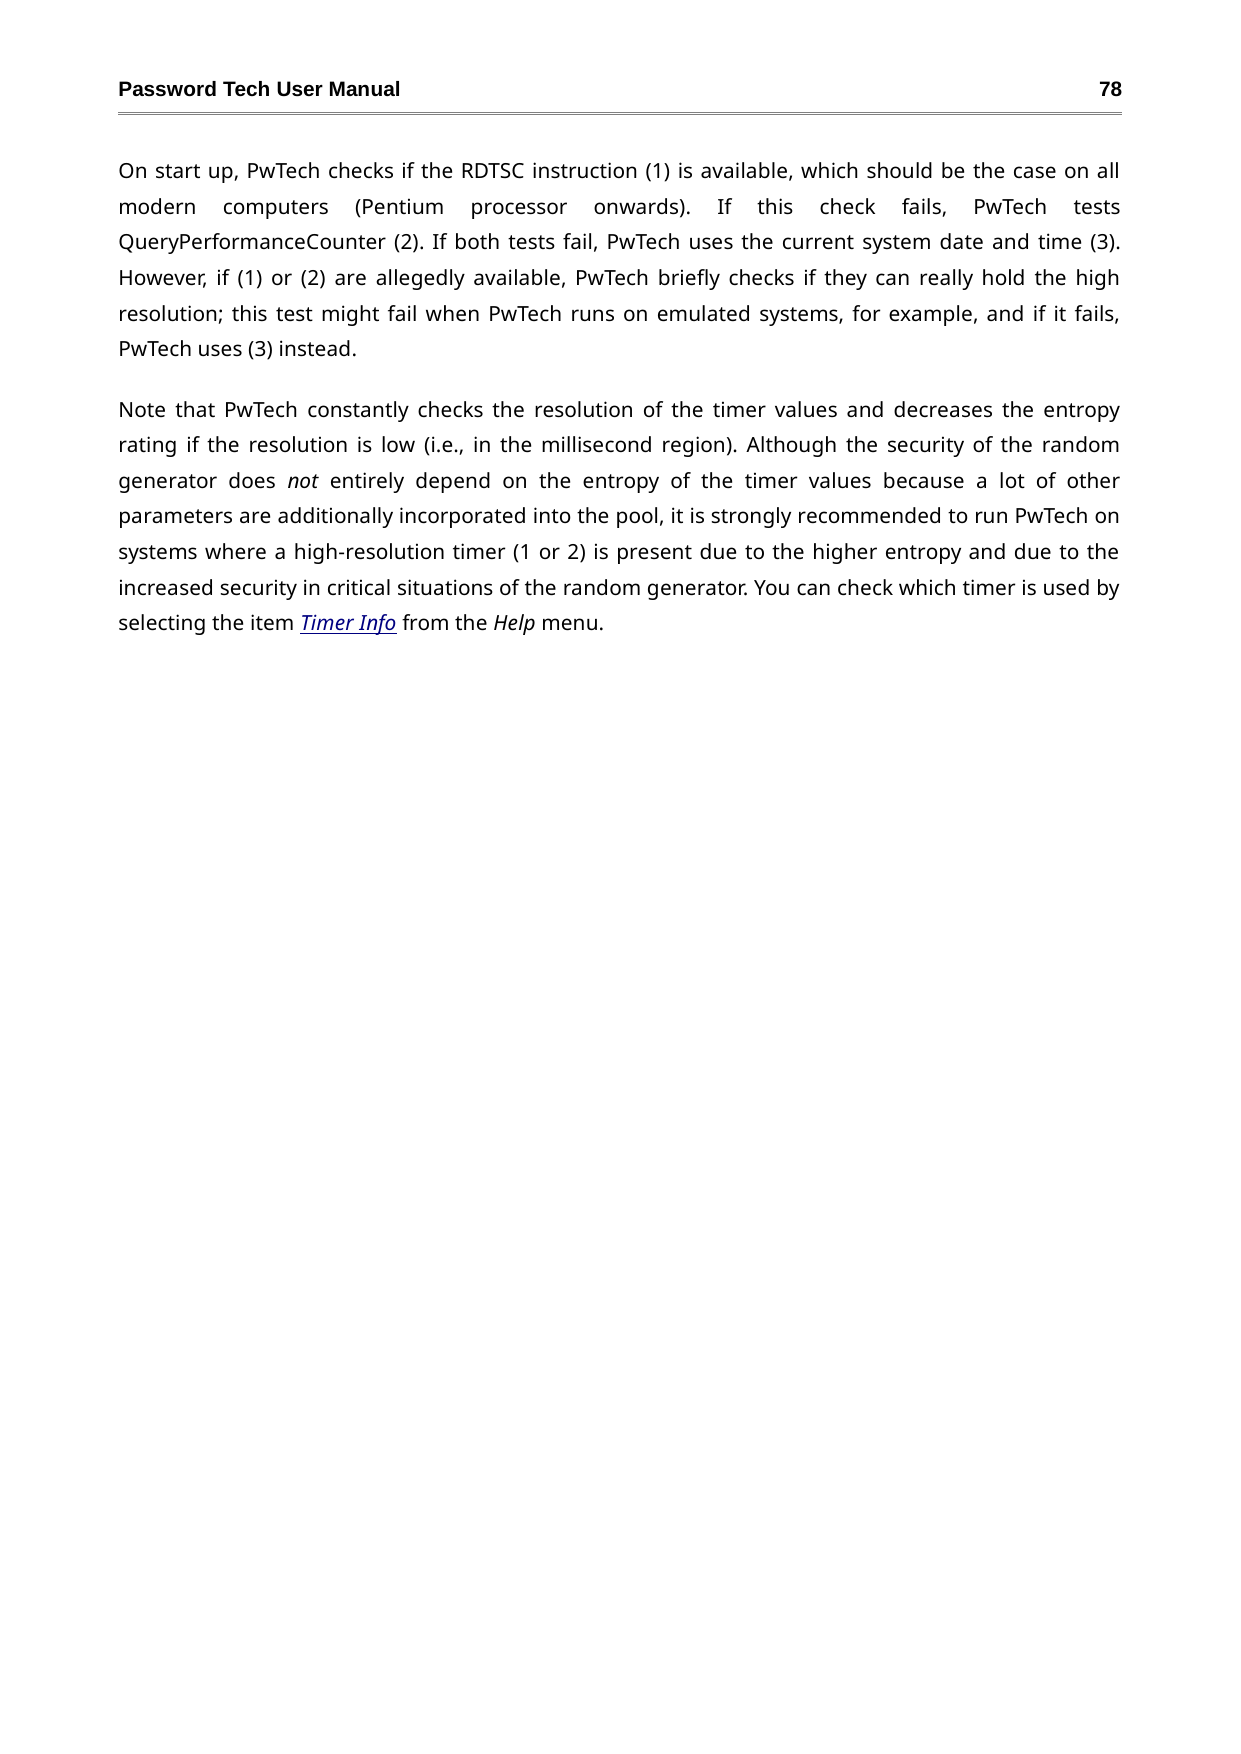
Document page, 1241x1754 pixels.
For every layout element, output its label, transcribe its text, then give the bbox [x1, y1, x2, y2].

text On start up, PwTech checks if the RDTSC instruction (1) is available, which should be the case on all modern computers (Pentium processor onwards). If this check fails, PwTech tests QueryPerformanceCounter (2). If both tests fail, PwTech uses the current system date and time (3). However, if (1) or (2) are allegedly available, PwTech briefly checks if they can really hold the high resolution; this test might fail when PwTech runs on emulated systems, for example, and if it fails, PwTech uses (3) instead. [118, 156, 1122, 363]
text Note that PwTech constantly checks the resolution of the timer values and decreases the entropy rating if the resolution is low (i.e., in the millisecond region). Although the security of the random generator does not entirely depend on the entropy of the timer values because a lot of other parameters are additionally incorporated into the pool, it is strongly recommended to run PwTech on systems where a high-resolution timer (1 or 2) is present due to the higher entropy and due to the increased security in critical situations of the random generator. You can check which timer is used by selecting the item Timer Info from the Help menu. [118, 394, 1122, 637]
